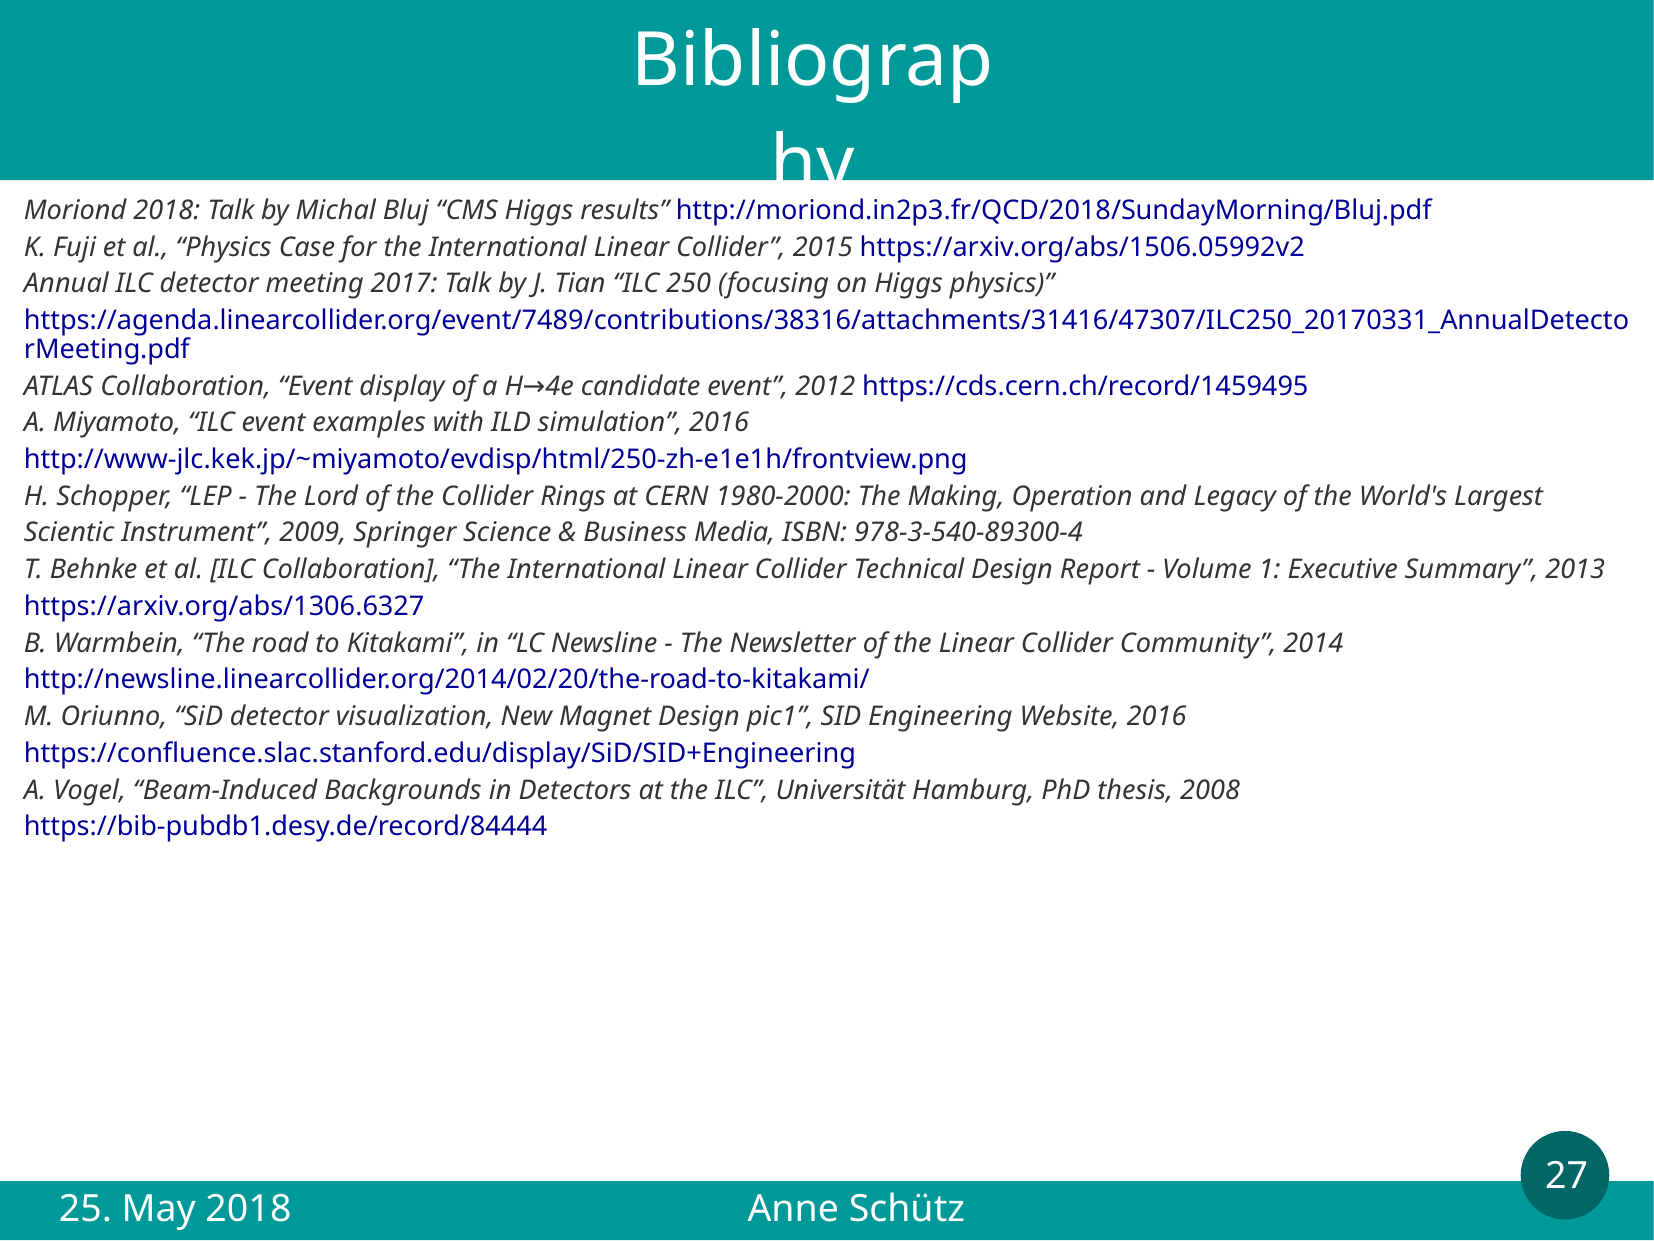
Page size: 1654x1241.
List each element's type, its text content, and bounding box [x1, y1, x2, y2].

text_box Moriond 2018: Talk by Michal Bluj “CMS Higgs results” http://moriond.in2p3.fr/QCD/2018/SundayMorning/Bluj.pdf K. Fuji et al., “Physics Case for the International Linear Collider”, 2015 https://arxiv.org/abs/1506.05992v2 Annual ILC detector meeting 2017: Talk by J. Tian “ILC 250 (focusing on Higgs physics)” https://agenda.linearcollider.org/event/7489/contributions/38316/attachments/31416/47307/ILC250_20170331_AnnualDetectorMeeting.pdf ATLAS Collaboration, “Event display of a H→4e candidate event”, 2012 https://cds.cern.ch/record/1459495 A. Miyamoto, “ILC event examples with ILD simulation”, 2016 http://www-jlc.kek.jp/~miyamoto/evdisp/html/250-zh-e1e1h/frontview.png H. Schopper, “LEP - The Lord of the Collider Rings at CERN 1980-2000: The Making, Operation and Legacy of the World's Largest Scientic Instrument”, 2009, Springer Science & Business Media, ISBN: 978-3-540-89300-4 T. Behnke et al. [ILC Collaboration], “The International Linear Collider Technical Design Report - Volume 1: Executive Summary”, 2013 https://arxiv.org/abs/1306.6327 B. Warmbein, “The road to Kitakami”, in “LC Newsline - The Newsletter of the Linear Collider Community”, 2014 http://newsline.linearcollider.org/2014/02/20/the-road-to-kitakami/ M. Oriunno, “SiD detector visualization, New Magnet Design pic1”, SID Engineering Website, 2016 https://confluence.slac.stanford.edu/display/SiD/SID+Engineering A. Vogel, “Beam-Induced Backgrounds in Detectors at the ILC”, Universität Hamburg, PhD thesis, 2008 https://bib-pubdb1.desy.de/record/84444 [9, 183, 1645, 823]
title Bibliography [631, 20, 1022, 183]
